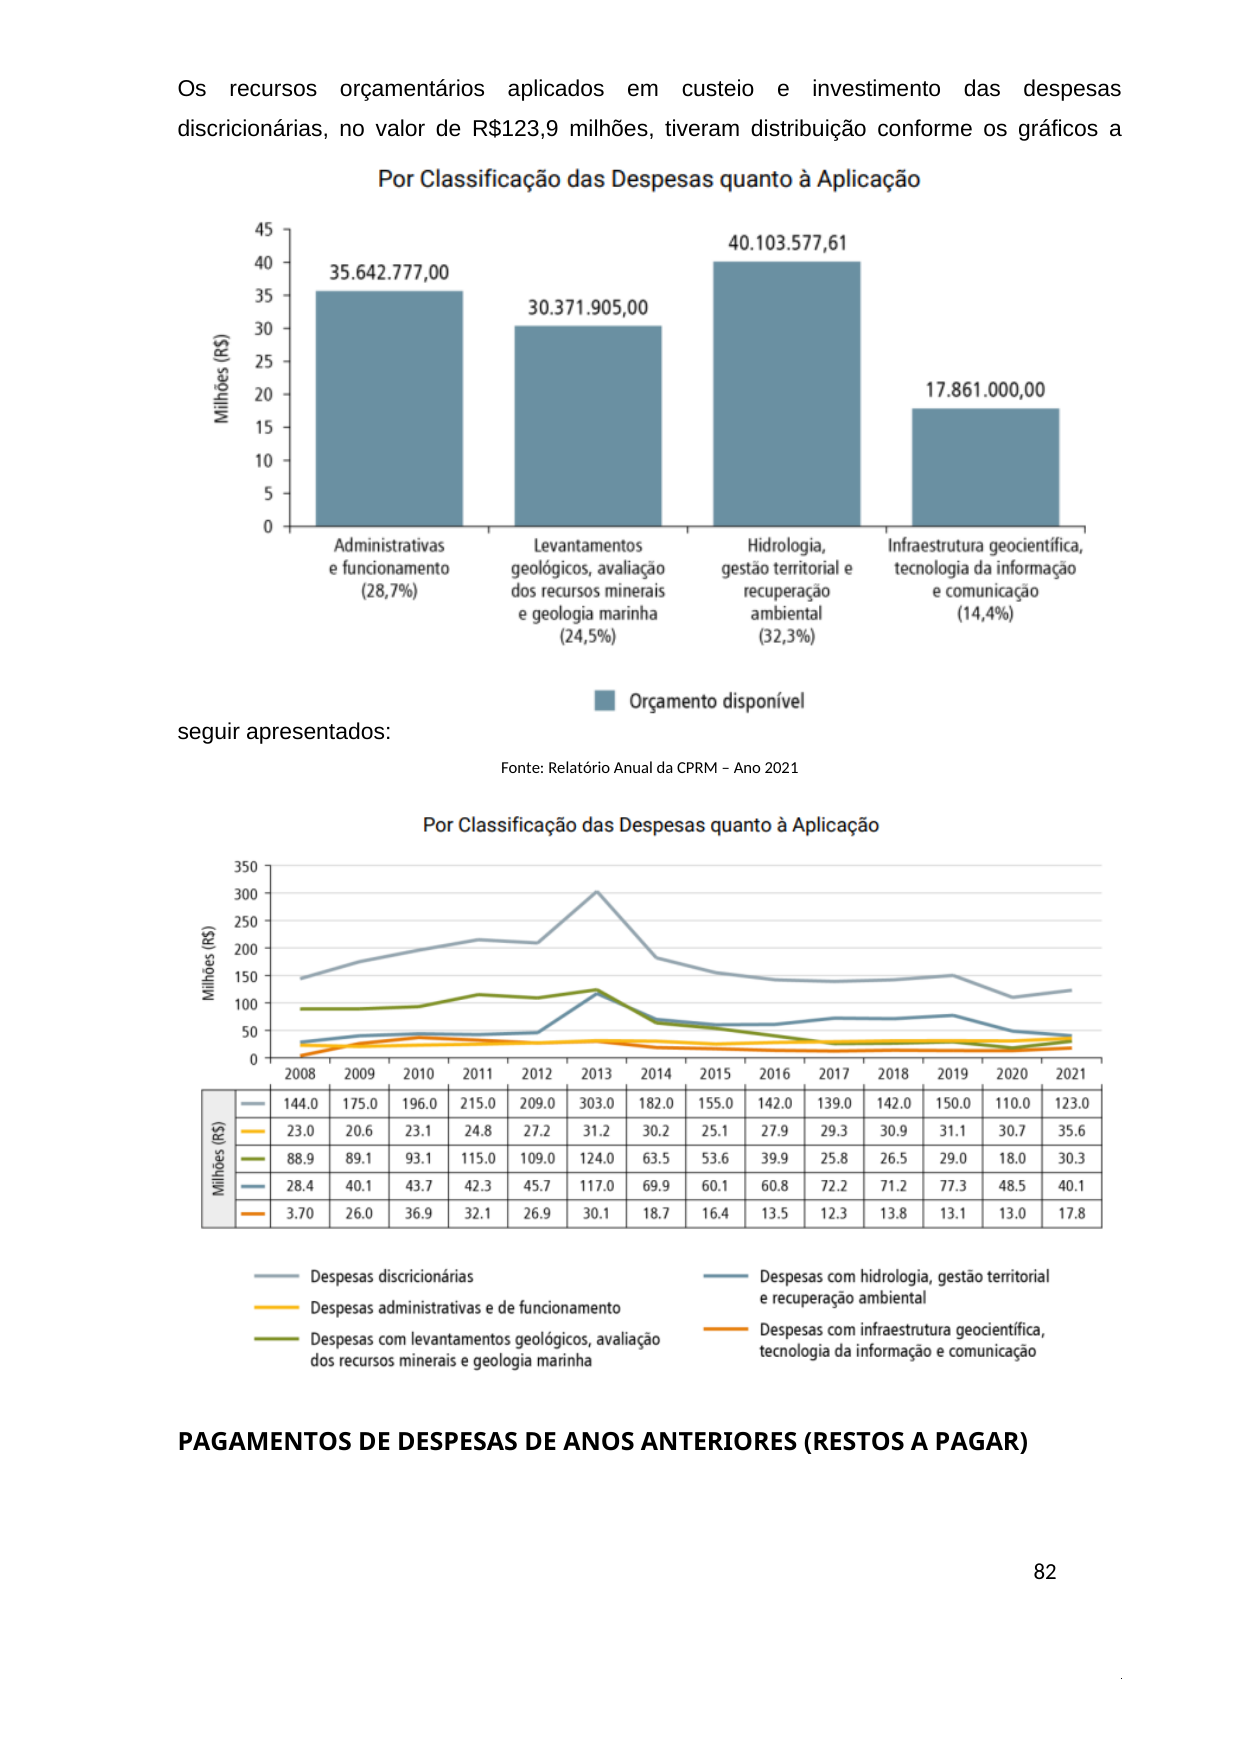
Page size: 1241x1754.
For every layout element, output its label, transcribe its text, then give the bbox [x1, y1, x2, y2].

text Os recursos orçamentários aplicados em custeio e investimento das despesas discricionárias, no valor de R$123,9 milhões, tiveram distribuição conforme os gráficos a seguir apresentados: [177, 75, 1122, 745]
text Fonte: Relatório Anual da CPRM – Ano 2021 [177, 758, 1122, 778]
text PAGAMENTOS DE DESPESAS DE ANOS ANTERIORES (RESTOS A PAGAR) [177, 1423, 1122, 1457]
